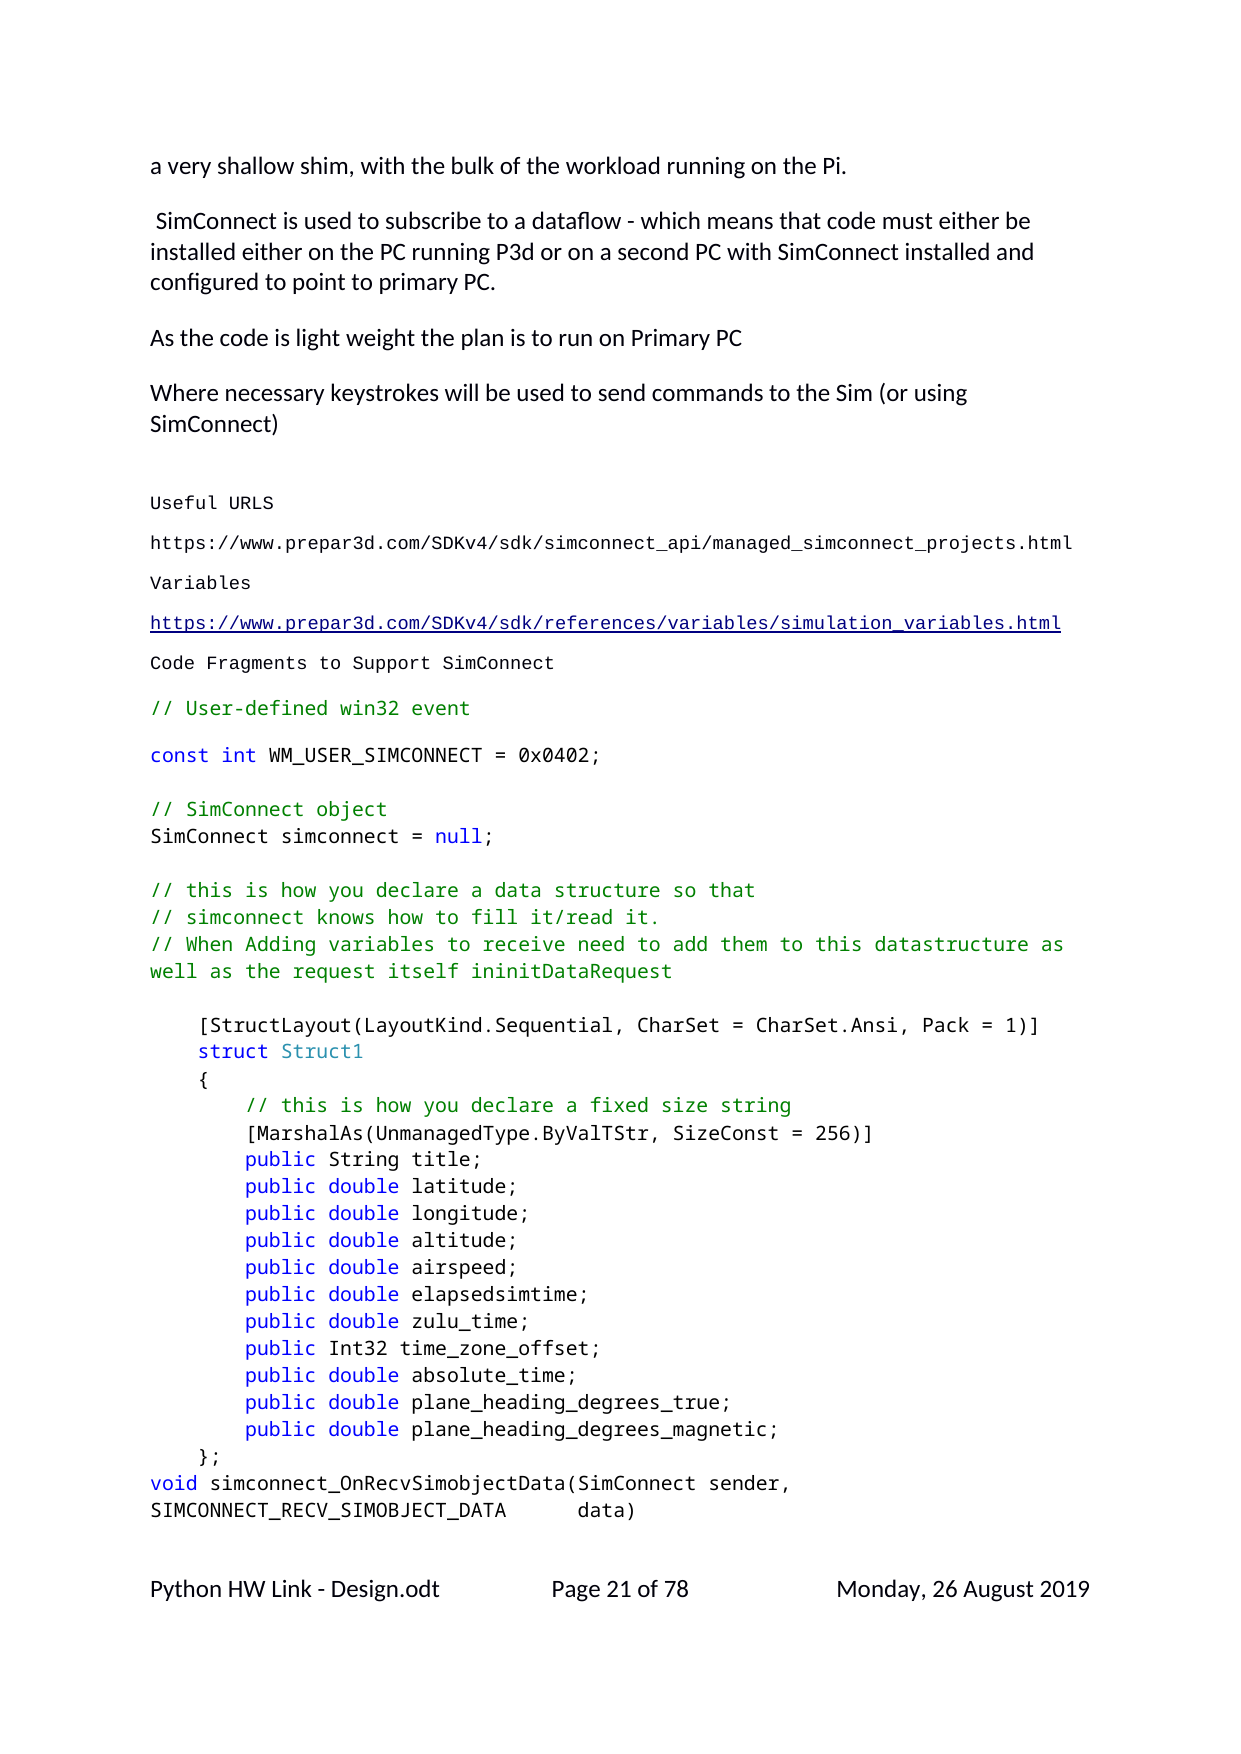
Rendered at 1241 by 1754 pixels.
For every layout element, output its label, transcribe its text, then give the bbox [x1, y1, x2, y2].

text Useful URLS [150, 494, 1090, 515]
text }; [150, 1442, 1090, 1469]
text public double longitude; [150, 1200, 1090, 1227]
text // SimConnect object [150, 795, 1090, 822]
text SimConnect simconnect = null; [150, 822, 1090, 849]
text public double plane_heading_degrees_true; [150, 1388, 1090, 1416]
text [StructLayout(LayoutKind.Sequential, CharSet = CharSet.Ansi, Pack = 1)] [150, 1011, 1090, 1038]
text public Int32 time_zone_offset; [150, 1334, 1090, 1362]
text [MarshalAs(UnmanagedType.ByValTStr, SizeConst = 256)] [150, 1119, 1090, 1146]
text As the code is light weight the plan is to run on Primary PC [150, 322, 1090, 353]
text const int WM_USER_SIMCONNECT = 0x0402; [150, 741, 1090, 768]
text public double airspeed; [150, 1254, 1090, 1281]
text public double altitude; [150, 1227, 1090, 1254]
text { [150, 1065, 1090, 1092]
text // simconnect knows how to fill it/read it. [150, 903, 1090, 930]
text public double zulu_time; [150, 1308, 1090, 1334]
text SimConnect is used to subscribe to a dataflow - which means that code must either be installed either on the PC running P3d or on a second PC with SimConnect installed and configured to point to primary PC. [150, 206, 1090, 297]
text void simconnect_OnRecvSimobjectData(SimConnect sender, SIMCONNECT_RECV_SIMOBJECT_DATA data) [150, 1469, 1090, 1523]
text public double latitude; [150, 1173, 1090, 1200]
text // When Adding variables to receive need to add them to this datastructure as well as the request itself ininitDataRequest [150, 930, 1090, 984]
text public double absolute_time; [150, 1362, 1090, 1388]
text https://www.prepar3d.com/SDKv4/sdk/references/variables/simulation_variables.html [150, 614, 1090, 635]
text // this is how you declare a fixed size string [150, 1092, 1090, 1119]
text // User-defined win32 event [150, 694, 1090, 721]
text Variables [150, 574, 1090, 595]
text https://www.prepar3d.com/SDKv4/sdk/simconnect_api/managed_simconnect_projects.html [150, 534, 1090, 555]
text public double plane_heading_degrees_magnetic; [150, 1416, 1090, 1442]
text a very shallow shim, with the bulk of the workload running on the Pi. [150, 150, 1090, 181]
text public String title; [150, 1146, 1090, 1173]
text // this is how you declare a data structure so that [150, 876, 1090, 903]
text struct Struct1 [150, 1038, 1090, 1065]
text Code Fragments to Support SimConnect [150, 654, 1090, 675]
text Where necessary keystrokes will be used to send commands to the Sim (or using SimConnect) [150, 378, 1090, 439]
text public double elapsedsimtime; [150, 1281, 1090, 1308]
